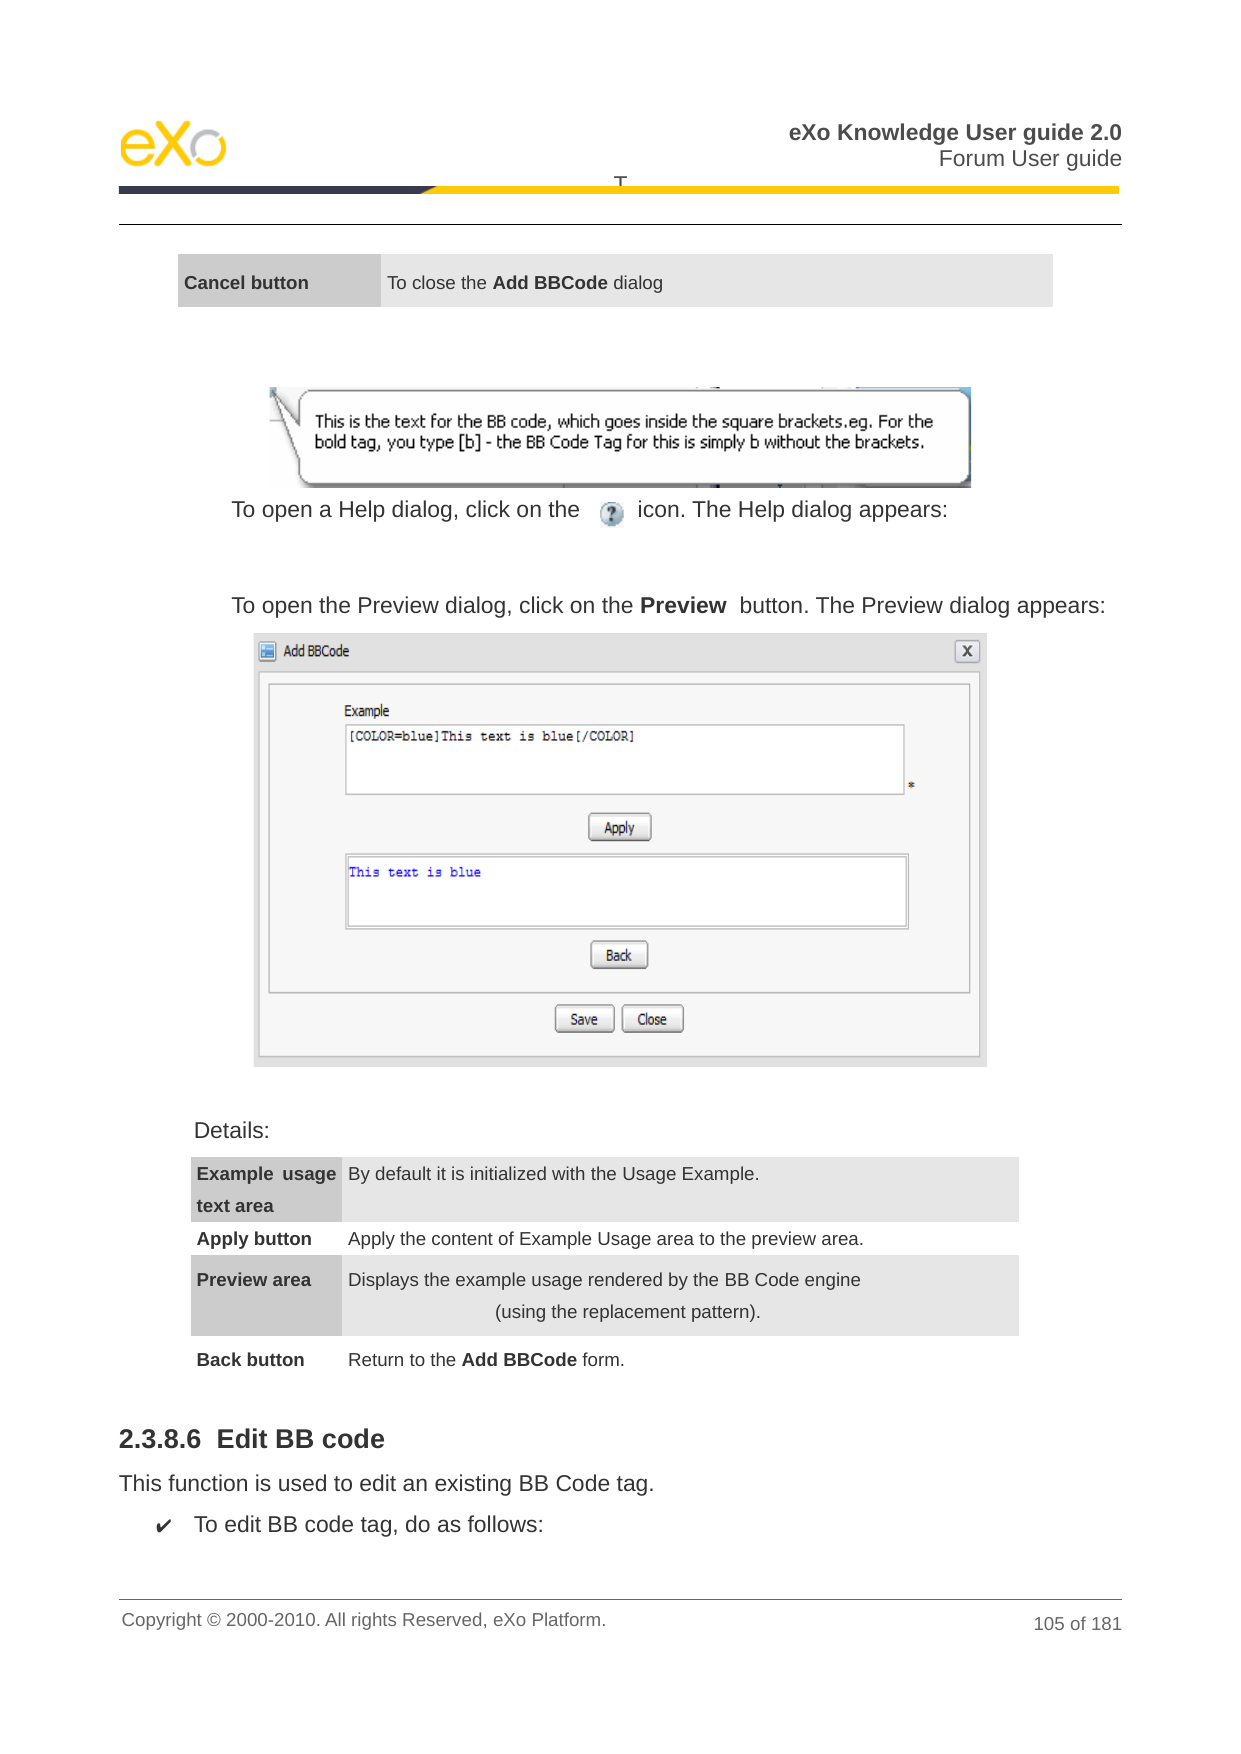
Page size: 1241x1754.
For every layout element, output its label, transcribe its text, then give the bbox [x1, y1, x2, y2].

picture [120, 120, 227, 167]
table_cell Preview area [191, 1255, 342, 1336]
picture [118, 186, 1119, 194]
table_cell To close the Add BBCode dialog [381, 254, 1053, 307]
picture [253, 633, 987, 1067]
table_cell Back button [191, 1336, 342, 1383]
subtitle Edit BB code [118, 1423, 1122, 1454]
list Details: [156, 1117, 1122, 1144]
table_cell Cancel button [178, 254, 381, 307]
list To open a Help dialog, click on the icon. The Help dialog appears: [193, 346, 1122, 387]
table_cell Apply button [191, 1222, 342, 1255]
picture [269, 387, 972, 488]
table_cell Apply the content of Example Usage area to the preview area. [342, 1222, 1019, 1255]
table_header Example usage text area [191, 1157, 342, 1222]
table_cell Displays the example usage rendered by the BB Code engine (using the replacement pattern). [342, 1255, 1019, 1336]
text This function is used to edit an existing BB Code tag. [118, 1469, 1122, 1496]
list To open the Preview dialog, click on the Preview button. The Preview dialog appears: [193, 592, 1122, 618]
table_cell Return to the Add BBCode form. [342, 1336, 1019, 1383]
picture [600, 502, 624, 528]
list To edit BB code tag, do as follows: [156, 1511, 1122, 1537]
table_header By default it is initialized with the Usage Example. [342, 1157, 1019, 1222]
